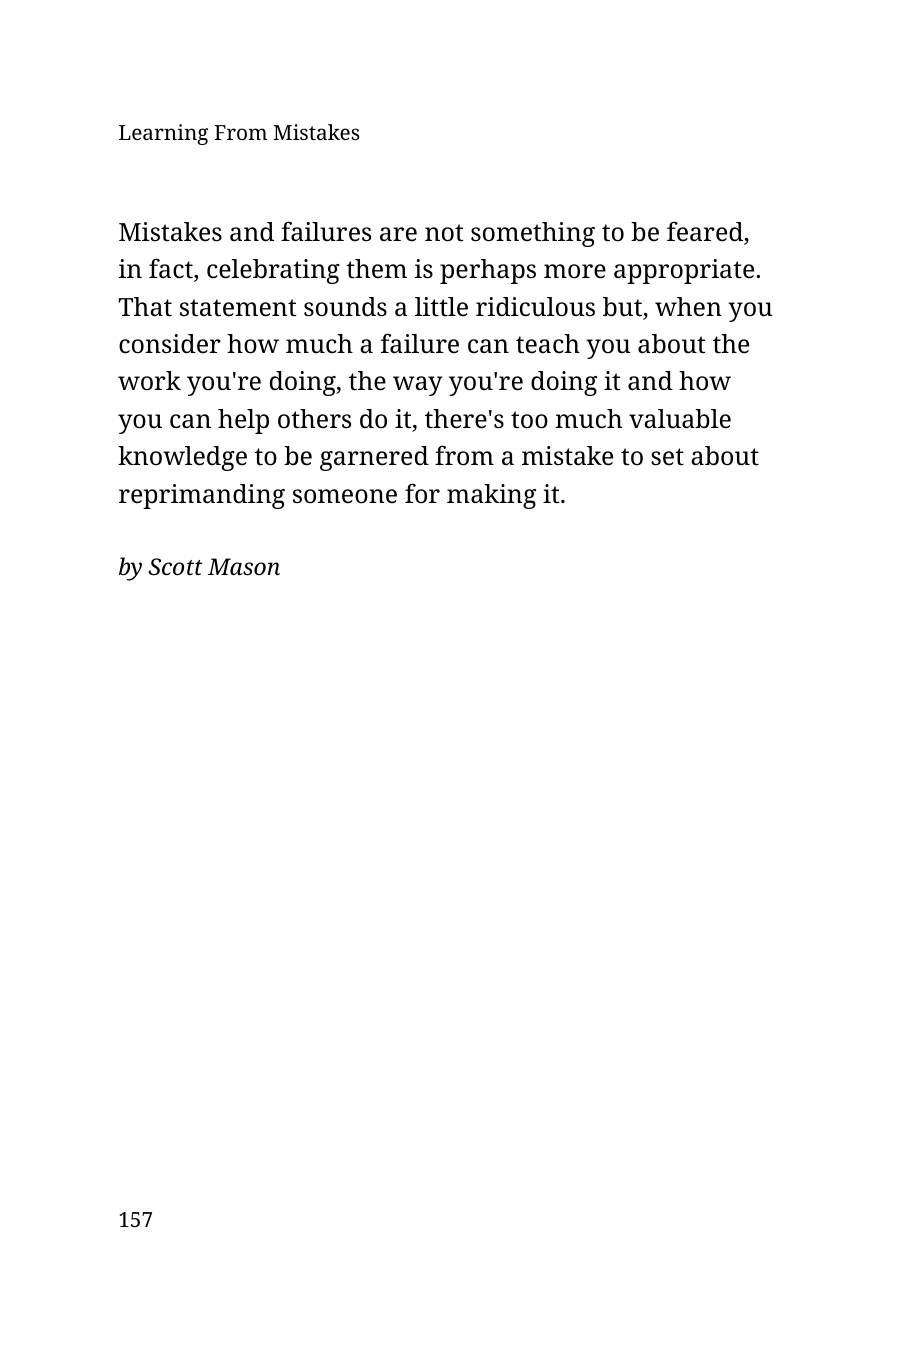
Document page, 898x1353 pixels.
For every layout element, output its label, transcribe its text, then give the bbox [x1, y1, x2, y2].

text by Scott Mason [118, 551, 779, 582]
text Mistakes and failures are not something to be feared, in fact, celebrating them is perhaps more appropriate. That statement sounds a little ridiculous but, when you consider how much a failure can teach you about the work you're doing, the way you're doing it and how you can help others do it, there's too much valuable knowledge to be garnered from a mistake to set about reprimanding someone for making it. [118, 214, 779, 510]
